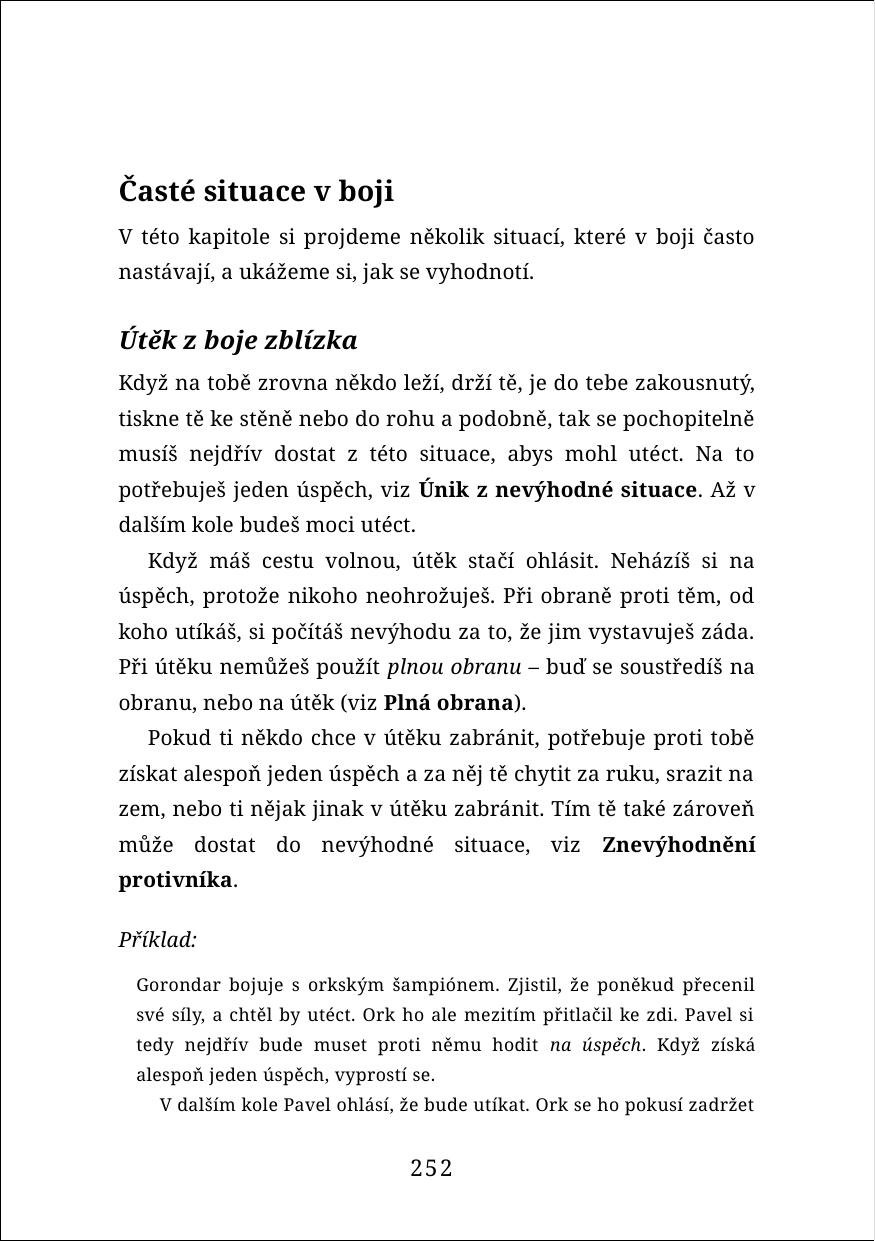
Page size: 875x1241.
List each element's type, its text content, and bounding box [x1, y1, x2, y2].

text V této kapitole si projdeme několik situací, které v boji často nastávají, a ukážeme si, jak se vyhodnotí. [118, 222, 756, 286]
text Když na tobě zrovna někdo leží, drží tě, je do tebe zakousnutý, tiskne tě ke stěně nebo do rohu a podobně, tak se pochopitelně musíš nejdřív dostat z této situace, abys mohl utéct. Na to potřebuješ jeden úspěch, viz Únik z nevýhodné situace. Až v dalším kole budeš moci utéct. Když máš cestu volnou, útěk stačí ohlásit. Neházíš si na úspěch, protože nikoho neohrožuješ. Při obraně proti těm, od koho utíkáš, si počítáš nevýhodu za to, že jim vystavuješ záda. Při útěku nemůžeš použít plnou obranu – buď se soustředíš na obranu, nebo na útěk (viz Plná obrana). Pokud ti někdo chce v útěku zabránit, potřebuje proti tobě získat alespoň jeden úspěch a za něj tě chytit za ruku, srazit na zem, nebo ti nějak jinak v útěku zabránit. Tím tě také zároveň může dostat do nevýhodné situace, viz Znevýhodnění protivníka. [118, 368, 756, 894]
subtitle Časté situace v boji [118, 172, 756, 210]
text Gorondar bojuje s orkským šampiónem. Zjistil, že poněkud přecenil své síly, a chtěl by utéct. Ork ho ale mezitím přitlačil ke zdi. Pavel si tedy nejdřív bude muset proti němu hodit na úspěch. Když získá alespoň jeden úspěch, vyprostí se. V dalším kole Pavel ohlásí, že bude utíkat. Ork se ho pokusí zadržet [136, 972, 756, 1117]
subtitle Útěk z boje zblízka [118, 322, 756, 356]
text Příklad: [118, 925, 756, 953]
